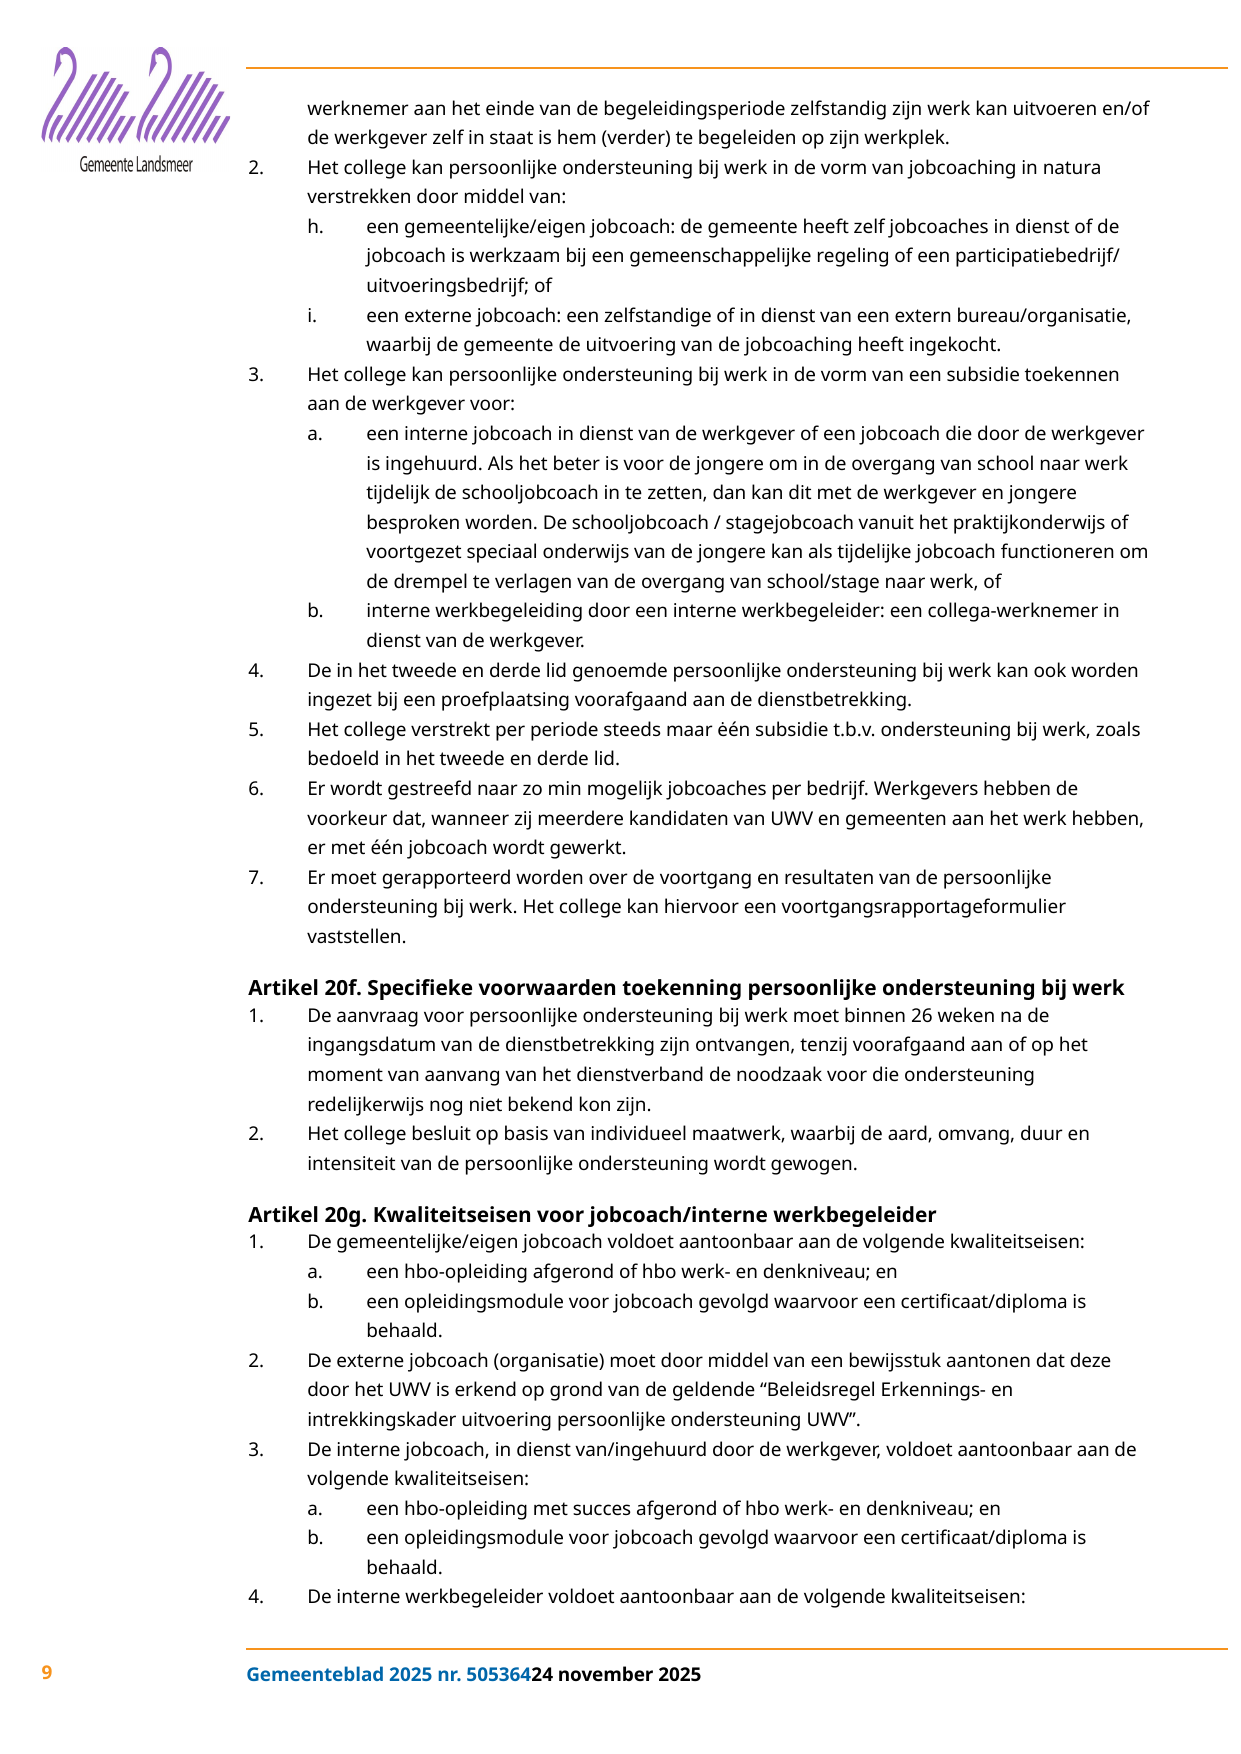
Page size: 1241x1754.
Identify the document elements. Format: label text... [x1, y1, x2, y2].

list een hbo-opleiding afgerond of hbo werk- en denkniveau; en [307, 1258, 1152, 1284]
text Artikel 20g. Kwaliteitseisen voor jobcoach/interne werkbegeleider [248, 1200, 1152, 1229]
list De interne jobcoach, in dienst van/ingehuurd door de werkgever, voldoet aantoonbaar aan de volgende kwaliteitseisen: [248, 1436, 1152, 1491]
list De externe jobcoach (organisatie) moet door middel van een bewijsstuk aantonen dat deze door het UWV is erkend op grond van de geldende “Beleidsregel Erkennings- en intrekkingskader uitvoering persoonlijke ondersteuning UWV”. [248, 1347, 1152, 1432]
list een gemeentelijke/eigen jobcoach: de gemeente heeft zelf jobcoaches in dienst of de jobcoach is werkzaam bij een gemeenschappelijke regeling of een participatiebedrijf/ uitvoeringsbedrijf; of [307, 213, 1152, 298]
list Het college besluit op basis van individueel maatwerk, waarbij de aard, omvang, duur en intensiteit van de persoonlijke ondersteuning wordt gewogen. [248, 1120, 1152, 1176]
list Het college kan persoonlijke ondersteuning bij werk in de vorm van een subsidie toekennen aan de werkgever voor: [248, 361, 1152, 416]
list Het college kan persoonlijke ondersteuning bij werk in de vorm van jobcoaching in natura verstrekken door middel van: [248, 154, 1152, 209]
list een opleidingsmodule voor jobcoach gevolgd waarvoor een certificaat/diploma is behaald. [307, 1524, 1152, 1580]
list Het college verstrekt per periode steeds maar ėén subsidie t.b.v. ondersteuning bij werk, zoals bedoeld in het tweede en derde lid. [248, 716, 1152, 771]
list een opleidingsmodule voor jobcoach gevolgd waarvoor een certificaat/diploma is behaald. [307, 1288, 1152, 1343]
text Artikel 20f. Specifieke voorwaarden toekenning persoonlijke ondersteuning bij werk [248, 973, 1152, 1002]
list Er wordt gestreefd naar zo min mogelijk jobcoaches per bedrijf. Werkgevers hebben de voorkeur dat, wanneer zij meerdere kandidaten van UWV en gemeenten aan het werk hebben, er met één jobcoach wordt gewerkt. [248, 775, 1152, 860]
picture [41, 47, 231, 172]
list een hbo-opleiding met succes afgerond of hbo werk- en denkniveau; en [307, 1495, 1152, 1521]
list interne werkbegeleiding door een interne werkbegeleider: een collega-werknemer in dienst van de werkgever. [307, 598, 1152, 653]
list De gemeentelijke/eigen jobcoach voldoet aantoonbaar aan de volgende kwaliteitseisen: [248, 1229, 1152, 1254]
list De in het tweede en derde lid genoemde persoonlijke ondersteuning bij werk kan ook worden ingezet bij een proefplaatsing voorafgaand aan de dienstbetrekking. [248, 657, 1152, 712]
list De interne werkbegeleider voldoet aantoonbaar aan de volgende kwaliteitseisen: [248, 1584, 1152, 1609]
list De aanvraag voor persoonlijke ondersteuning bij werk moet binnen 26 weken na de ingangsdatum van de dienstbetrekking zijn ontvangen, tenzij voorafgaand aan of op het moment van aanvang van het dienstverband de noodzaak voor die ondersteuning redelijkerwijs nog niet bekend kon zijn. [248, 1002, 1152, 1116]
list Er moet gerapporteerd worden over de voortgang en resultaten van de persoonlijke ondersteuning bij werk. Het college kan hiervoor een voortgangsrapportageformulier vaststellen. [248, 864, 1152, 949]
list werknemer aan het einde van de begeleidingsperiode zelfstandig zijn werk kan uitvoeren en/of de werkgever zelf in staat is hem (verder) te begeleiden op zijn werkplek. [248, 95, 1152, 150]
list een externe jobcoach: een zelfstandige of in dienst van een extern bureau/organisatie, waarbij de gemeente de uitvoering van de jobcoaching heeft ingekocht. [307, 302, 1152, 357]
list een interne jobcoach in dienst van de werkgever of een jobcoach die door de werkgever is ingehuurd. Als het beter is voor de jongere om in de overgang van school naar werk tijdelijk de schooljobcoach in te zetten, dan kan dit met de werkgever en jongere besproken worden. De schooljobcoach / stagejobcoach vanuit het praktijkonderwijs of voortgezet speciaal onderwijs van de jongere kan als tijdelijke jobcoach functioneren om de drempel te verlagen van de overgang van school/stage naar werk, of [307, 420, 1152, 594]
